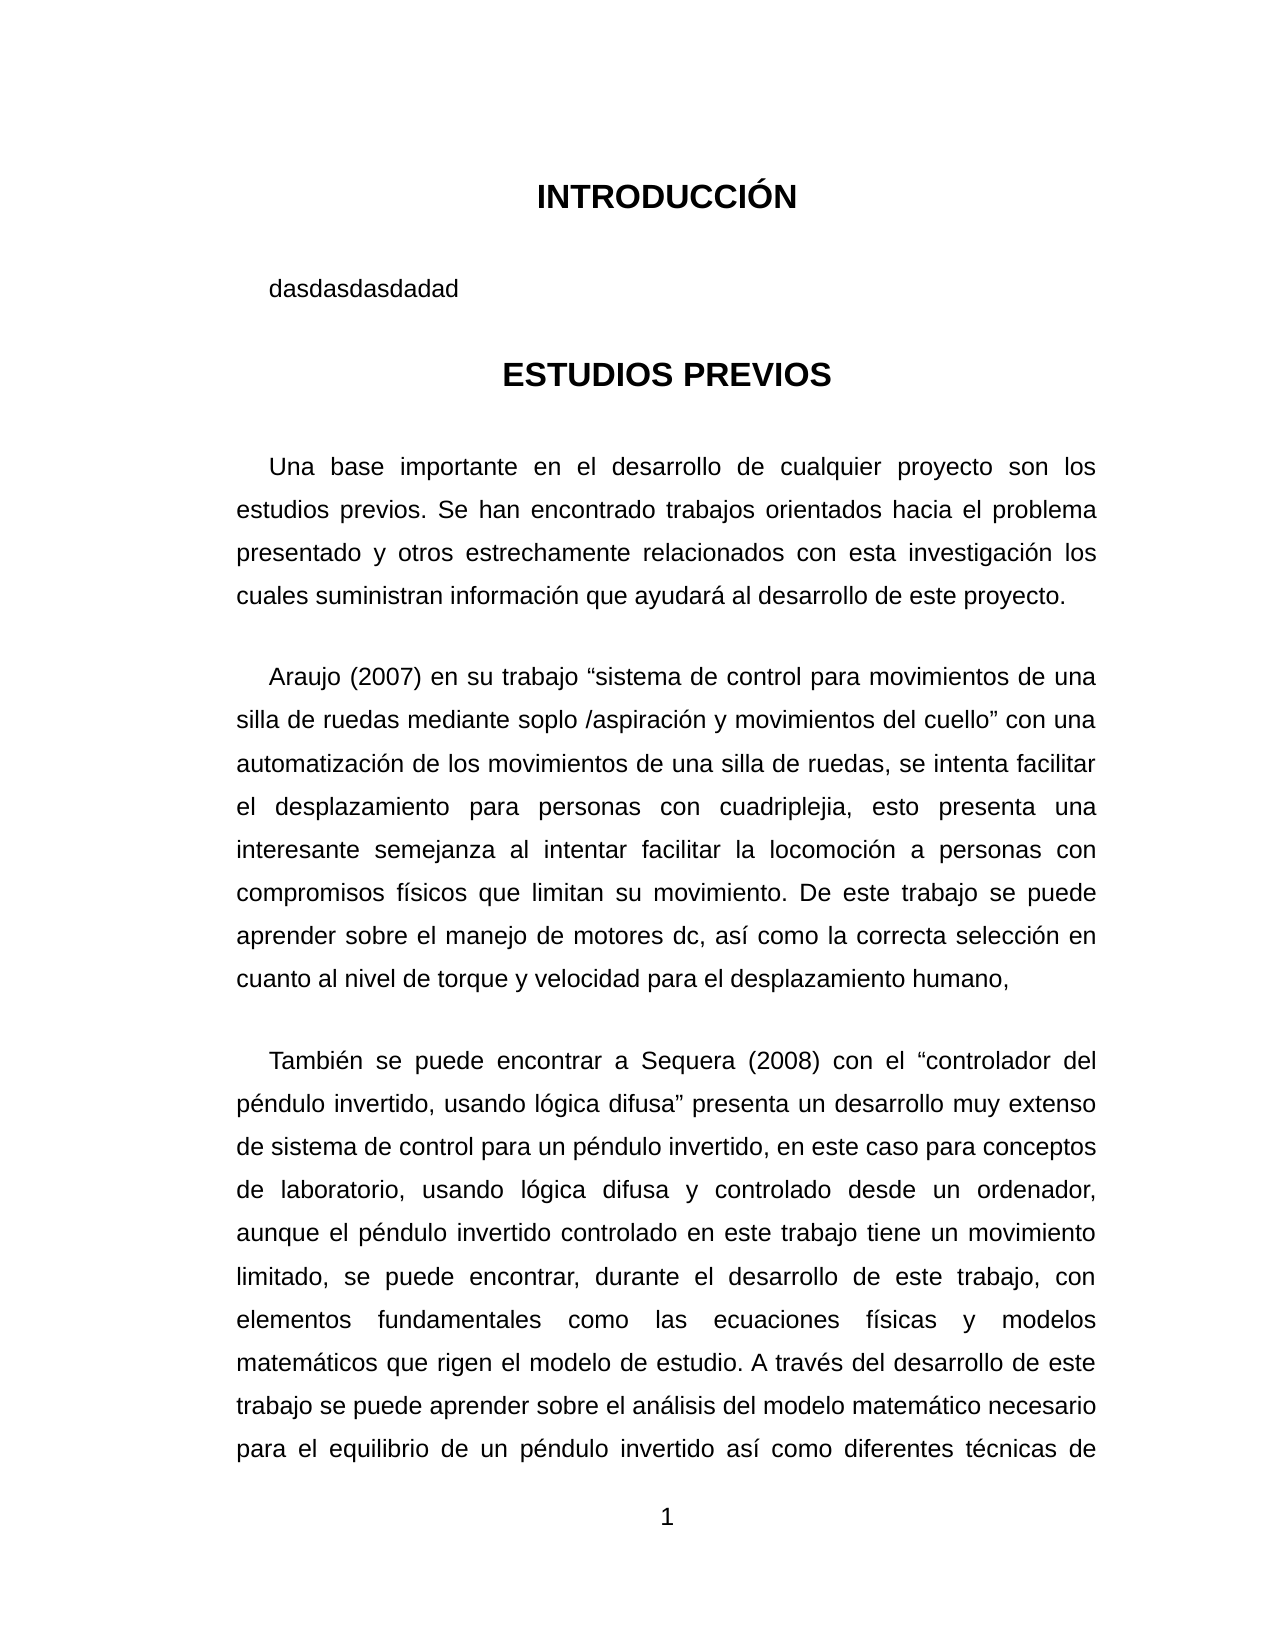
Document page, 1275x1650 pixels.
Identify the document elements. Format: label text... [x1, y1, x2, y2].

text Araujo (2007) en su trabajo “sistema de control para movimientos de una silla de ruedas mediante soplo /aspiración y movimientos del cuello” con una automatización de los movimientos de una silla de ruedas, se intenta facilitar el desplazamiento para personas con cuadriplejia, esto presenta una interesante semejanza al intentar facilitar la locomoción a personas con compromisos físicos que limitan su movimiento. De este trabajo se puede aprender sobre el manejo de motores dc, así como la correcta selección en cuanto al nivel de torque y velocidad para el desplazamiento humano, [236, 662, 1098, 993]
subtitle ESTUDIOS PREVIOS [236, 355, 1098, 394]
subtitle INTRODUCCIÓN [236, 177, 1098, 216]
text dasdasdasdadad [236, 273, 1098, 302]
text También se puede encontrar a Sequera (2008) con el “controlador del péndulo invertido, usando lógica difusa” presenta un desarrollo muy extenso de sistema de control para un péndulo invertido, en este caso para conceptos de laboratorio, usando lógica difusa y controlado desde un ordenador, aunque el péndulo invertido controlado en este trabajo tiene un movimiento limitado, se puede encontrar, durante el desarrollo de este trabajo, con elementos fundamentales como las ecuaciones físicas y modelos matemáticos que rigen el modelo de estudio. A través del desarrollo de este trabajo se puede aprender sobre el análisis del modelo matemático necesario para el equilibrio de un péndulo invertido así como diferentes técnicas de [236, 1046, 1098, 1463]
text Una base importante en el desarrollo de cualquier proyecto son los estudios previos. Se han encontrado trabajos orientados hacia el problema presentado y otros estrechamente relacionados con esta investigación los cuales suministran información que ayudará al desarrollo de este proyecto. [236, 451, 1098, 609]
